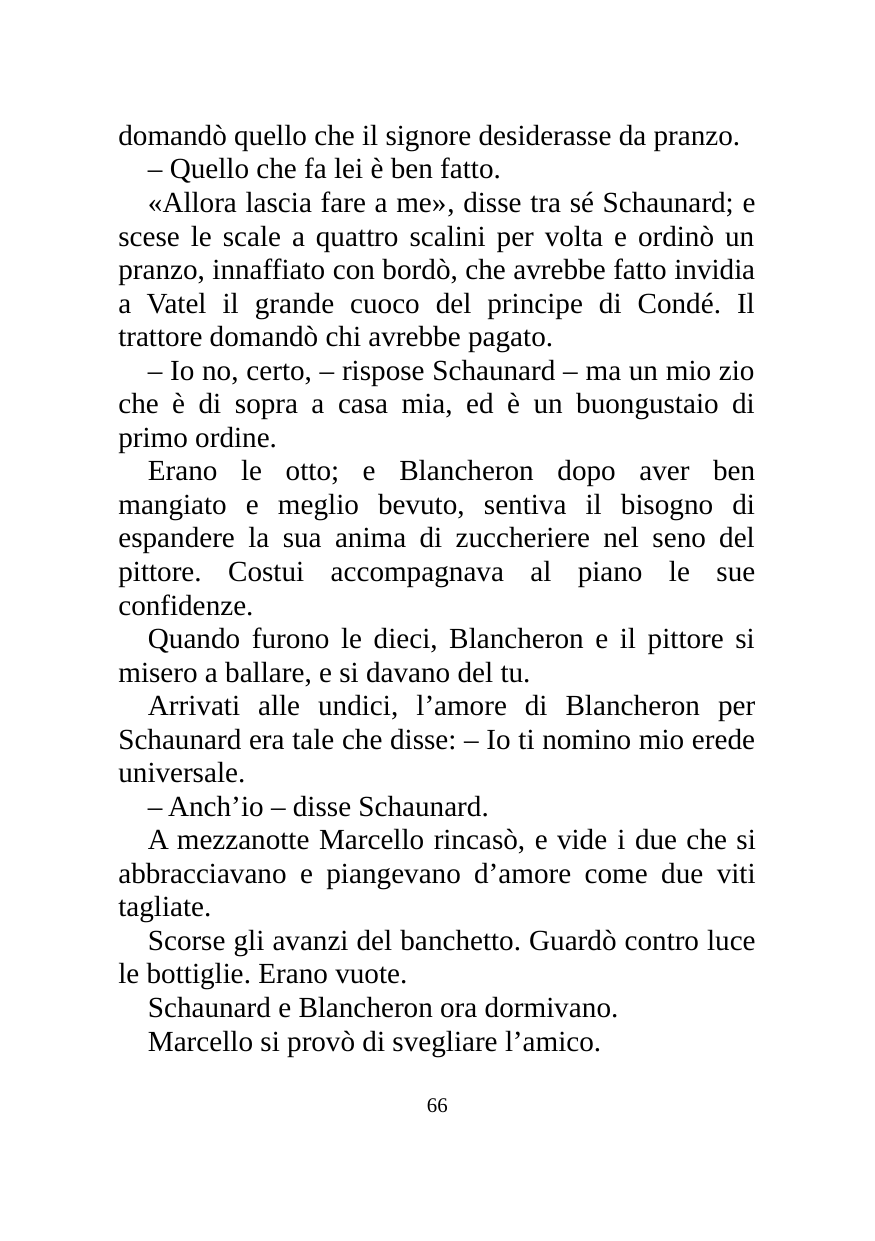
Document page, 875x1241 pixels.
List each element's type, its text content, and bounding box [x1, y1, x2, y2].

text Arrivati alle undici, l’amore di Blancheron per Schaunard era tale che disse: ‒ Io ti nomino mio erede universale. [118, 688, 756, 789]
text ‒ Io no, certo, ‒ rispose Schaunard ‒ ma un mio zio che è di sopra a casa mia, ed è un buongustaio di primo ordine. [118, 353, 756, 453]
text A mezzanotte Marcello rincasò, e vide i due che si abbracciavano e piangevano d’amore come due viti tagliate. [118, 822, 756, 923]
text Quando furono le dieci, Blancheron e il pittore si misero a ballare, e si davano del tu. [118, 621, 756, 688]
text Schaunard e Blancheron ora dormivano. [118, 990, 756, 1024]
text «Allora lascia fare a me», disse tra sé Schaunard; e scese le scale a quattro scalini per volta e ordinò un pranzo, innaffiato con bordò, che avrebbe fatto invidia a Vatel il grande cuoco del principe di Condé. Il trattore domandò chi avrebbe pagato. [118, 185, 756, 353]
text ‒ Anch’io ‒ disse Schaunard. [118, 789, 756, 822]
text Marcello si provò di svegliare l’amico. [118, 1024, 756, 1057]
text Erano le otto; e Blancheron dopo aver ben mangiato e meglio bevuto, sentiva il bisogno di espandere la sua anima di zuccheriere nel seno del pittore. Costui accompagnava al piano le sue confidenze. [118, 453, 756, 621]
text domandò quello che il signore desiderasse da pranzo. [118, 118, 756, 152]
text Scorse gli avanzi del banchetto. Guardò contro luce le bottiglie. Erano vuote. [118, 923, 756, 990]
text ‒ Quello che fa lei è ben fatto. [118, 152, 756, 185]
